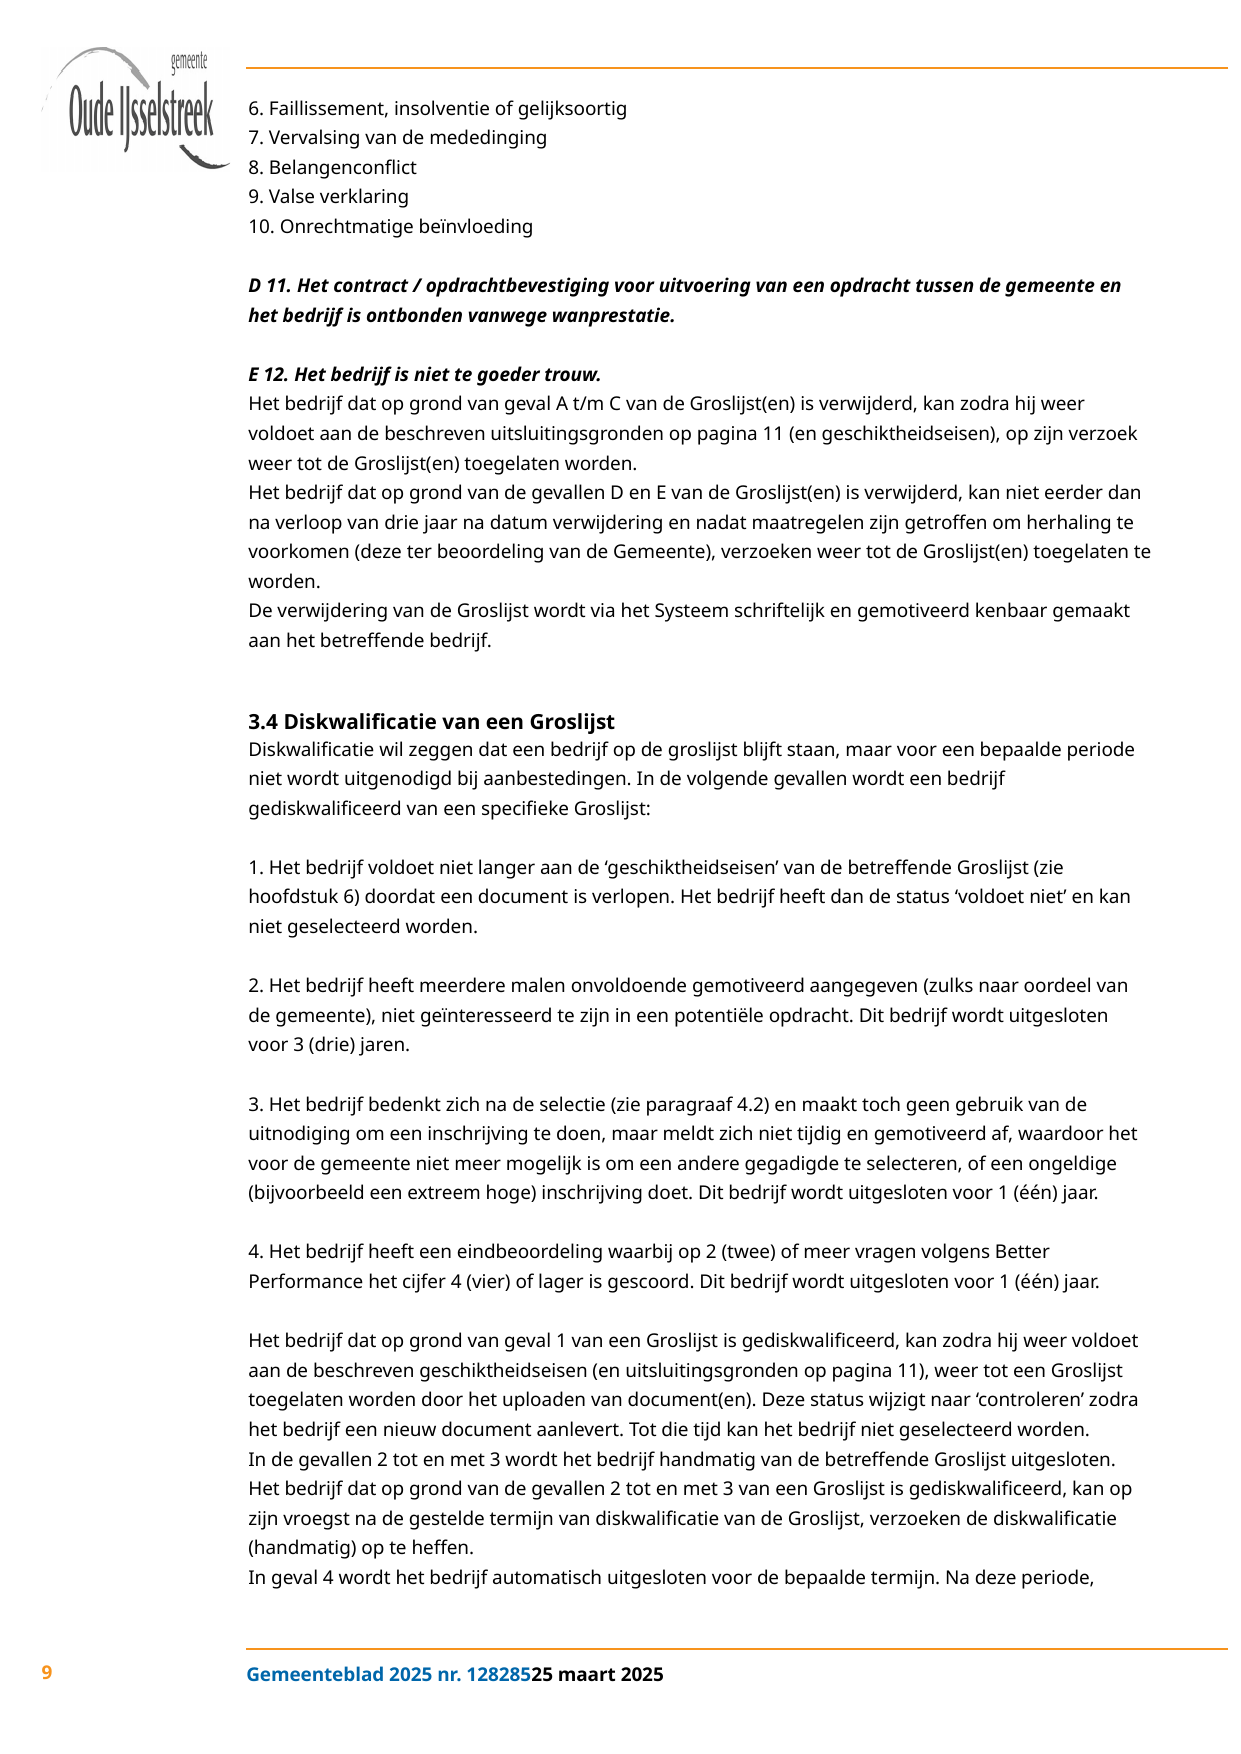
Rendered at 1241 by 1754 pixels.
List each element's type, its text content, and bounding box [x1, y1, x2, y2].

text 6. Faillissement, insolventie of gelijksoortig [248, 95, 1152, 121]
text 2. Het bedrijf heeft meerdere malen onvoldoende gemotiveerd aangegeven (zulks naar oordeel van de gemeente), niet geïnteresseerd te zijn in een potentiële opdracht. Dit bedrijf wordt uitgesloten voor 3 (drie) jaren. [248, 972, 1152, 1057]
text 9. Valse verklaring [248, 183, 1152, 209]
text In geval 4 wordt het bedrijf automatisch uitgesloten voor de bepaalde termijn. Na deze periode, [248, 1564, 1152, 1590]
text Het bedrijf dat op grond van geval 1 van een Groslijst is gediskwalificeerd, kan zodra hij weer voldoet aan de beschreven geschiktheidseisen (en uitsluitingsgronden op pagina 11), weer tot een Groslijst toegelaten worden door het uploaden van document(en). Deze status wijzigt naar ‘controleren’ zodra het bedrijf een nieuw document aanlevert. Tot die tijd kan het bedrijf niet geselecteerd worden. [248, 1327, 1152, 1442]
text Diskwalificatie wil zeggen dat een bedrijf op de groslijst blijft staan, maar voor een bepaalde periode niet wordt uitgenodigd bij aanbestedingen. In de volgende gevallen wordt een bedrijf gediskwalificeerd van een specifieke Groslijst: [248, 736, 1152, 821]
text In de gevallen 2 tot en met 3 wordt het bedrijf handmatig van de betreffende Groslijst uitgesloten. [248, 1446, 1152, 1471]
text Het bedrijf dat op grond van geval A t/m C van de Groslijst(en) is verwijderd, kan zodra hij weer voldoet aan de beschreven uitsluitingsgronden op pagina 11 (en geschiktheidseisen), op zijn verzoek weer tot de Groslijst(en) toegelaten worden. [248, 391, 1152, 476]
text 7. Vervalsing van de mededinging [248, 124, 1152, 150]
text 1. Het bedrijf voldoet niet langer aan de ‘geschiktheidseisen’ van de betreffende Groslijst (zie hoofdstuk 6) doordat een document is verlopen. Het bedrijf heeft dan de status ‘voldoet niet’ en kan niet geselecteerd worden. [248, 854, 1152, 939]
text 4. Het bedrijf heeft een eindbeoordeling waarbij op 2 (twee) of meer vragen volgens Better Performance het cijfer 4 (vier) of lager is gescoord. Dit bedrijf wordt uitgesloten voor 1 (één) jaar. [248, 1239, 1152, 1294]
text Het bedrijf dat op grond van de gevallen D en E van de Groslijst(en) is verwijderd, kan niet eerder dan na verloop van drie jaar na datum verwijdering en nadat maatregelen zijn getroffen om herhaling te voorkomen (deze ter beoordeling van de Gemeente), verzoeken weer tot de Groslijst(en) toegelaten te worden. [248, 479, 1152, 594]
text De verwijdering van de Groslijst wordt via het Systeem schriftelijk en gemotiveerd kenbaar gemaakt aan het betreffende bedrijf. [248, 598, 1152, 653]
text 10. Onrechtmatige beïnvloeding [248, 213, 1152, 239]
text 3.4 Diskwalificatie van een Groslijst [248, 707, 1152, 736]
picture [41, 47, 231, 172]
text D 11. Het contract / opdrachtbevestiging voor uitvoering van een opdracht tussen de gemeente en het bedrijf is ontbonden vanwege wanprestatie. [248, 272, 1152, 328]
text 3. Het bedrijf bedenkt zich na de selectie (zie paragraaf 4.2) en maakt toch geen gebruik van de uitnodiging om een inschrijving te doen, maar meldt zich niet tijdig en gemotiveerd af, waardoor het voor de gemeente niet meer mogelijk is om een andere gegadigde te selecteren, of een ongeldige (bijvoorbeeld een extreem hoge) inschrijving doet. Dit bedrijf wordt uitgesloten voor 1 (één) jaar. [248, 1091, 1152, 1205]
text E 12. Het bedrijf is niet te goeder trouw. [248, 361, 1152, 387]
text 8. Belangenconflict [248, 154, 1152, 180]
text Het bedrijf dat op grond van de gevallen 2 tot en met 3 van een Groslijst is gediskwalificeerd, kan op zijn vroegst na de gestelde termijn van diskwalificatie van de Groslijst, verzoeken de diskwalificatie (handmatig) op te heffen. [248, 1475, 1152, 1560]
